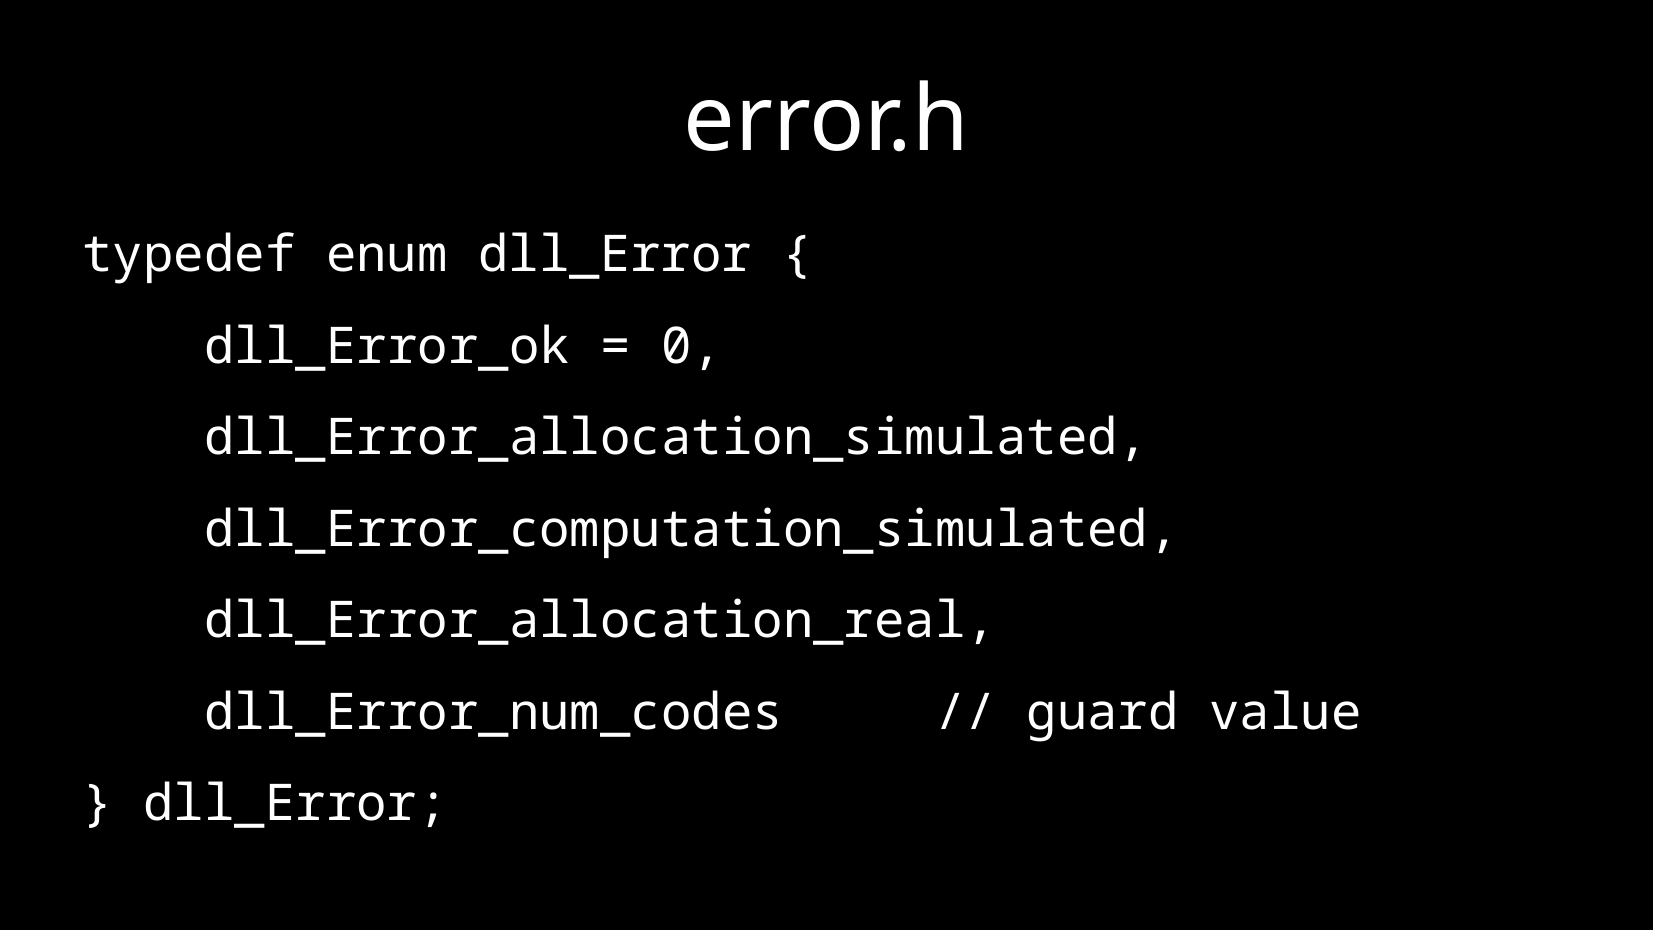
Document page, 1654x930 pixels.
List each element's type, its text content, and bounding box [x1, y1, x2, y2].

title error.h [82, 37, 1571, 193]
list typedef enum dll_Error { dll_Error_ok = 0, dll_Error_allocation_simulated, dll_Error_computation_simulated, dll_Error_allocation_real, dll_Error_num_codes // guard value } dll_Error; [82, 217, 1571, 841]
